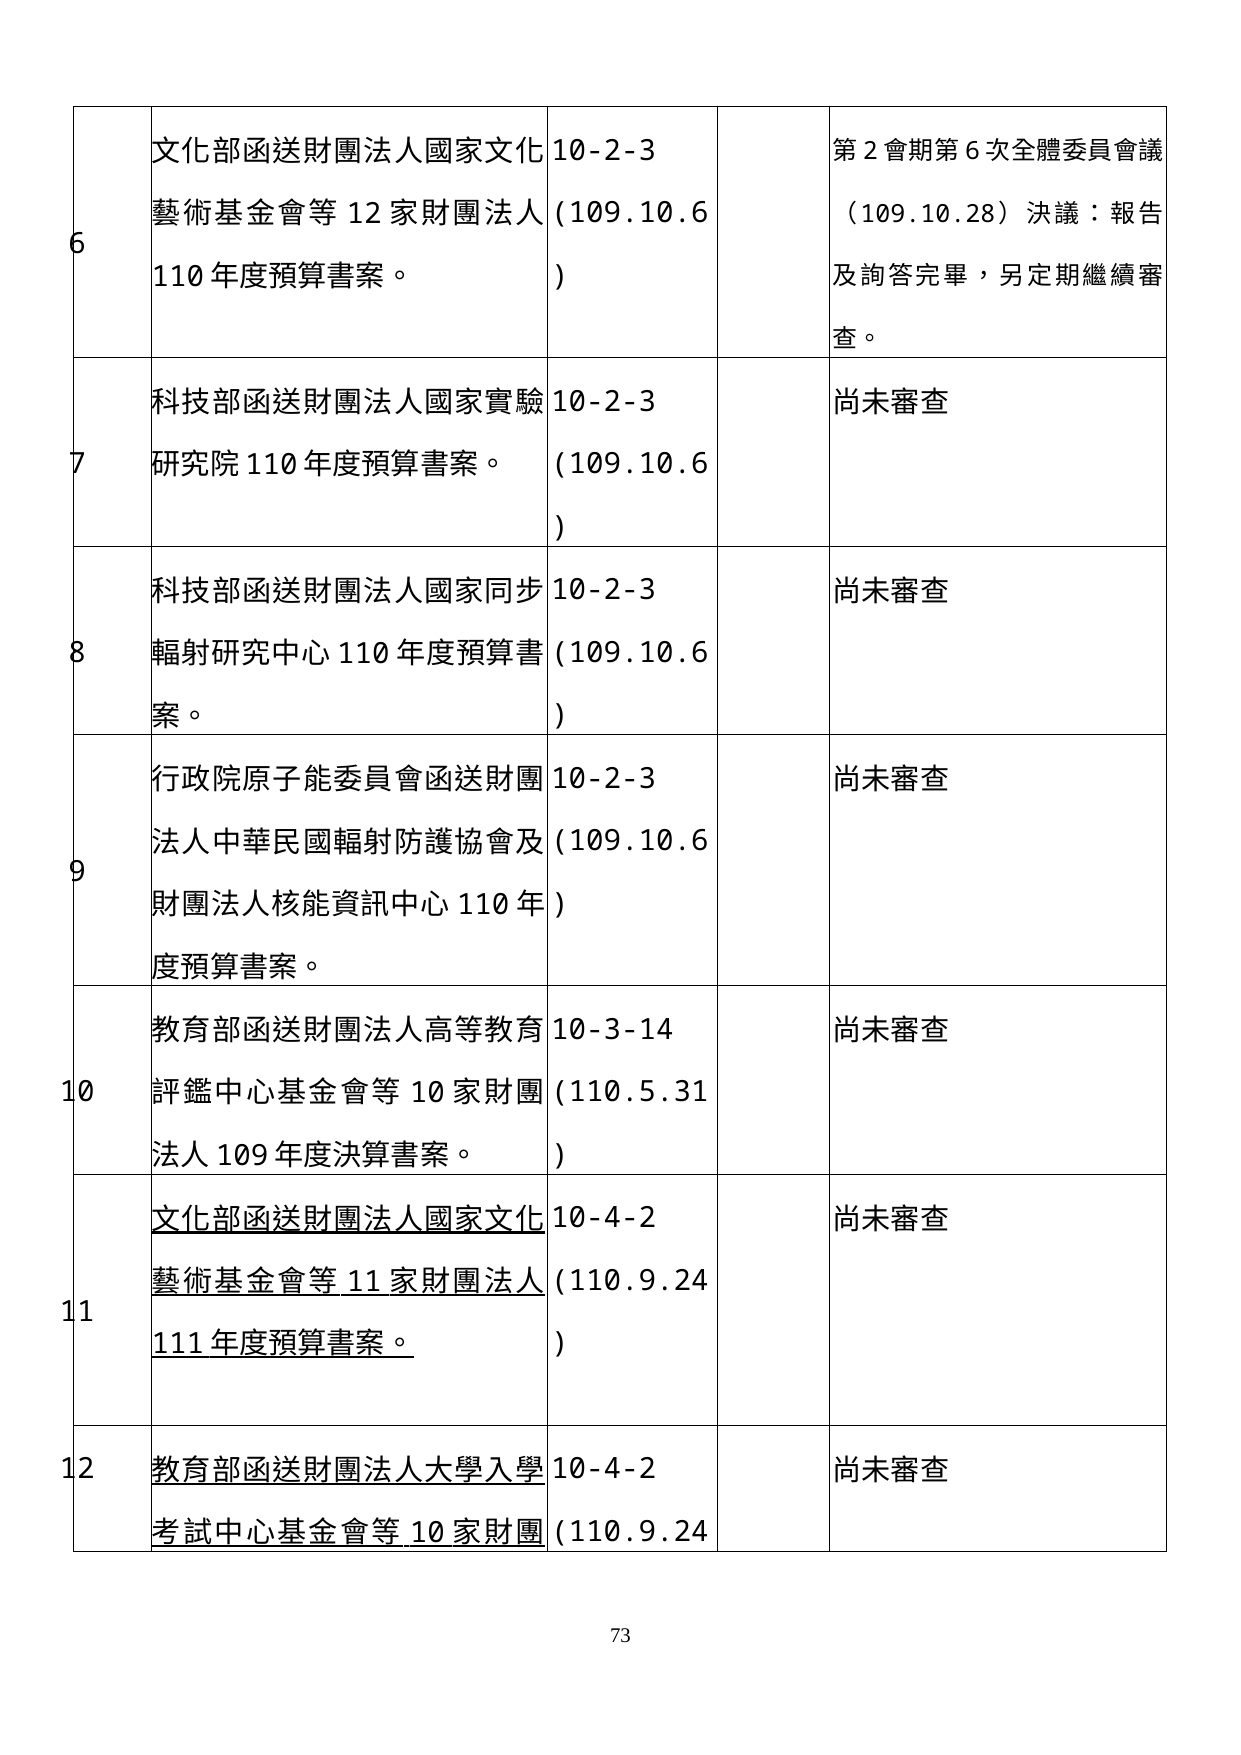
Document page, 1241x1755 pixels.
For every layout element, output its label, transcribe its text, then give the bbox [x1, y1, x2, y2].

table_cell 教育部函送財團法人高等教育評鑑中心基金會等10家財團法人109年度決算書案。 [152, 986, 547, 1174]
table_cell [718, 1426, 829, 1551]
table_cell [718, 547, 829, 734]
table_cell 尚未審查 [830, 1175, 1166, 1425]
table_cell 10-3-14 (110.5.31) [548, 986, 717, 1174]
table_cell [74, 986, 151, 1174]
table_cell 尚未審查 [830, 735, 1166, 985]
table_cell [74, 652, 81, 660]
table_cell 10-2-3 (109.10.6) [548, 358, 717, 546]
table_cell 10-4-2 (110.9.24 [548, 1426, 717, 1551]
table_cell [74, 643, 80, 650]
table_cell 尚未審查 [830, 358, 1166, 546]
table_cell 文化部函送財團法人國家文化藝術基金會等12家財團法人110年度預算書案。 [152, 107, 547, 357]
table_cell 尚未審查 [830, 986, 1166, 1174]
table_cell [718, 735, 829, 985]
table_cell 10-2-3 (109.10.6) [548, 547, 717, 734]
table_cell [74, 107, 151, 357]
table_cell [74, 242, 81, 251]
table_cell 文化部函送財團法人國家文化藝術基金會等11家財團法人111年度預算書案。 [152, 1175, 547, 1425]
table_cell 10-4-2 (110.9.24) [548, 1175, 717, 1425]
table_cell 第2會期第6次全體委員會議（109.10.28）決議：報告及詢答完畢，另定期繼續審查。 [830, 107, 1166, 357]
table_cell [74, 1175, 151, 1425]
table_cell [74, 547, 151, 734]
table_cell 尚未審查 [830, 547, 1166, 734]
table_cell 10-2-3 (109.10.6) [548, 107, 717, 357]
table_cell [74, 1426, 151, 1551]
table_cell [718, 107, 829, 357]
table_cell 科技部函送財團法人國家同步輻射研究中心110年度預算書案。 [152, 547, 547, 734]
table_cell [74, 872, 81, 879]
table_cell [74, 455, 81, 470]
table_cell [74, 862, 81, 871]
table_cell [718, 986, 829, 1174]
table_cell [718, 1175, 829, 1425]
table_cell [74, 735, 151, 985]
table_cell 行政院原子能委員會函送財團法人中華民國輻射防護協會及財團法人核能資訊中心110年度預算書案。 [152, 735, 547, 985]
table_cell 10-2-3 (109.10.6) [548, 735, 717, 985]
table_cell [718, 358, 829, 546]
table_cell 科技部函送財團法人國家實驗研究院110年度預算書案。 [152, 358, 547, 546]
table_cell 教育部函送財團法人大學入學考試中心基金會等10家財團 [152, 1426, 547, 1551]
table_cell [74, 358, 151, 546]
table_cell 尚未審查 [830, 1426, 1166, 1551]
